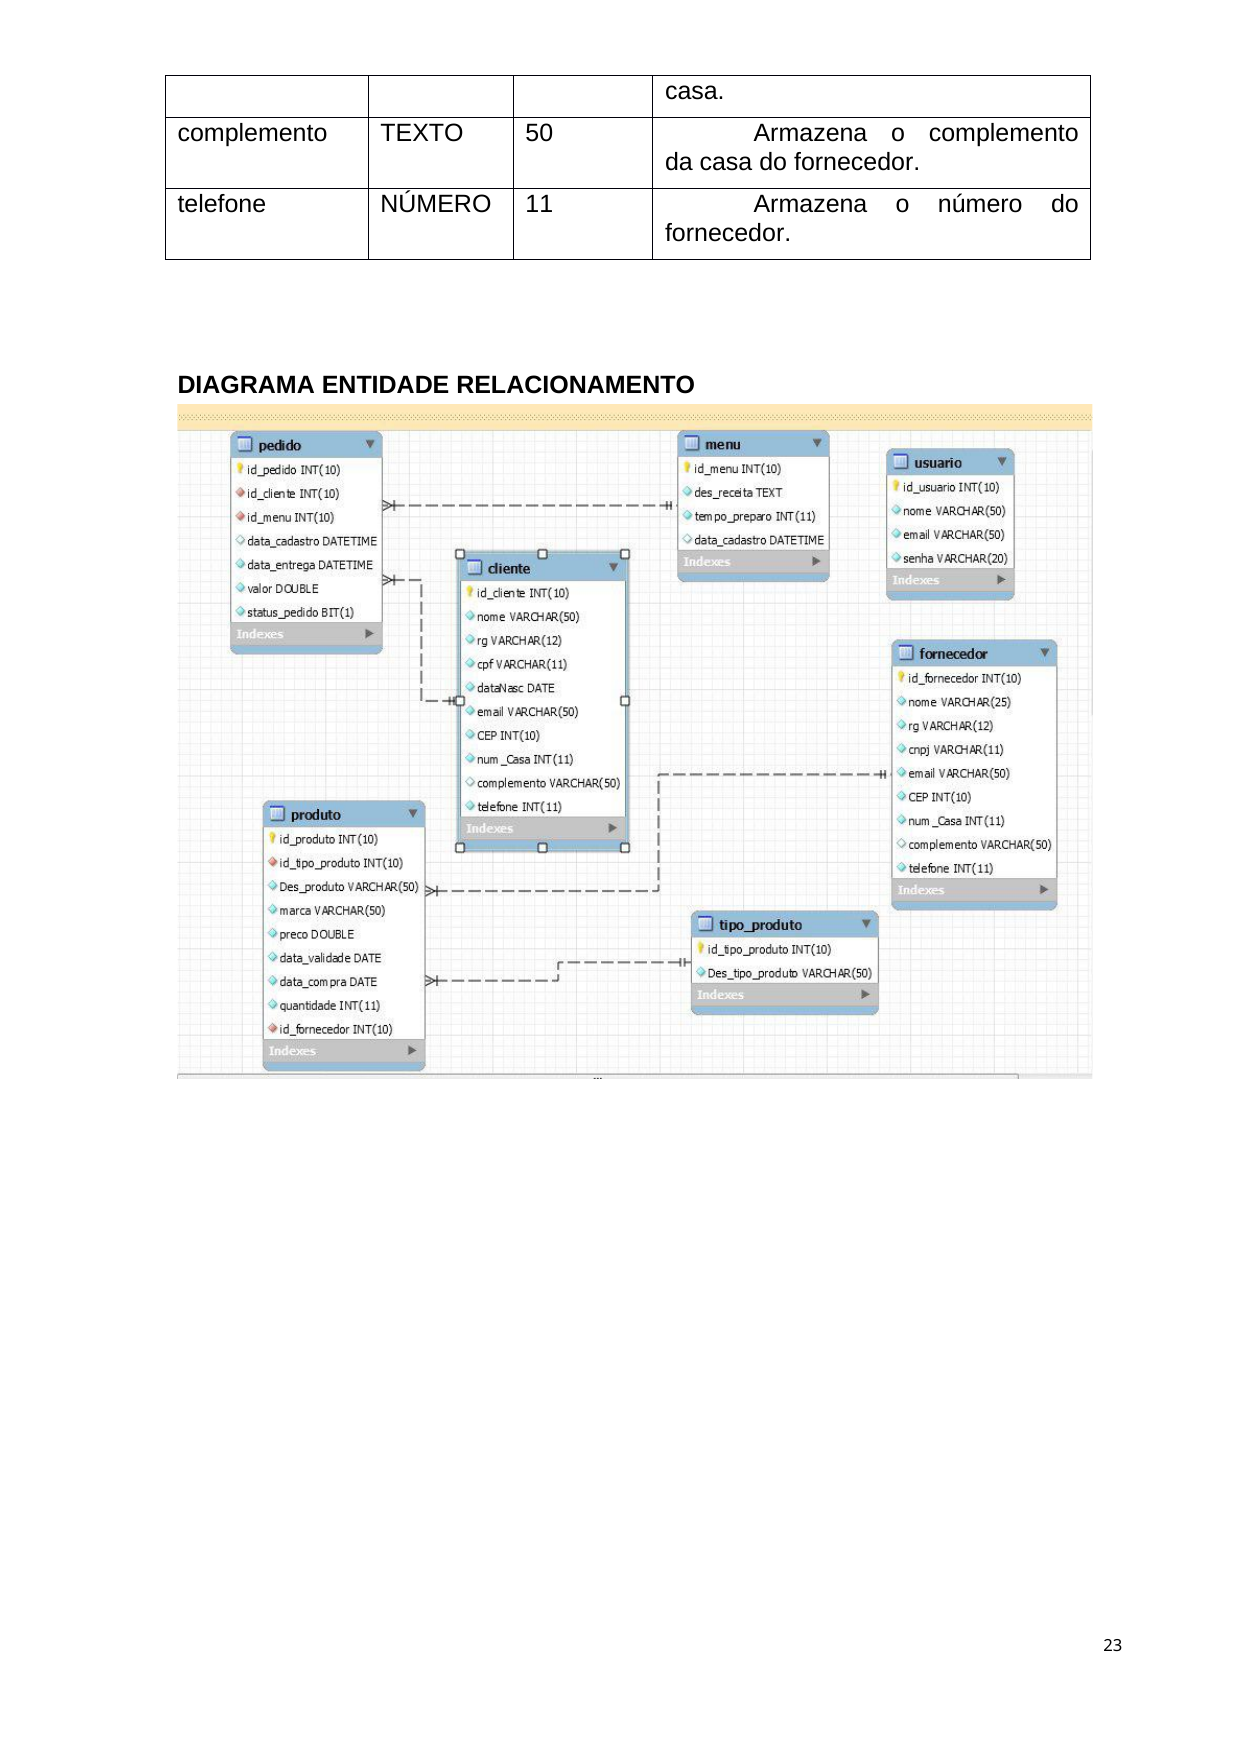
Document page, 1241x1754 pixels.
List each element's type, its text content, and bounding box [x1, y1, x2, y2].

table_cell 50 [514, 118, 652, 188]
table_cell [514, 76, 652, 117]
table_cell complemento [166, 118, 368, 188]
table_cell casa. [653, 76, 1090, 117]
table_cell TEXTO [369, 118, 513, 188]
table_cell Armazena o complemento da casa do fornecedor. [653, 118, 1090, 188]
table_cell telefone [166, 189, 368, 259]
table_cell NÚMERO [369, 189, 513, 259]
table_cell 11 [514, 189, 652, 259]
table_cell [166, 76, 368, 117]
subtitle DIAGRAMA ENTIDADE RELACIONAMENTO [177, 370, 1122, 398]
table_cell Armazena o número do fornecedor. [653, 189, 1090, 259]
table_cell [369, 76, 513, 117]
